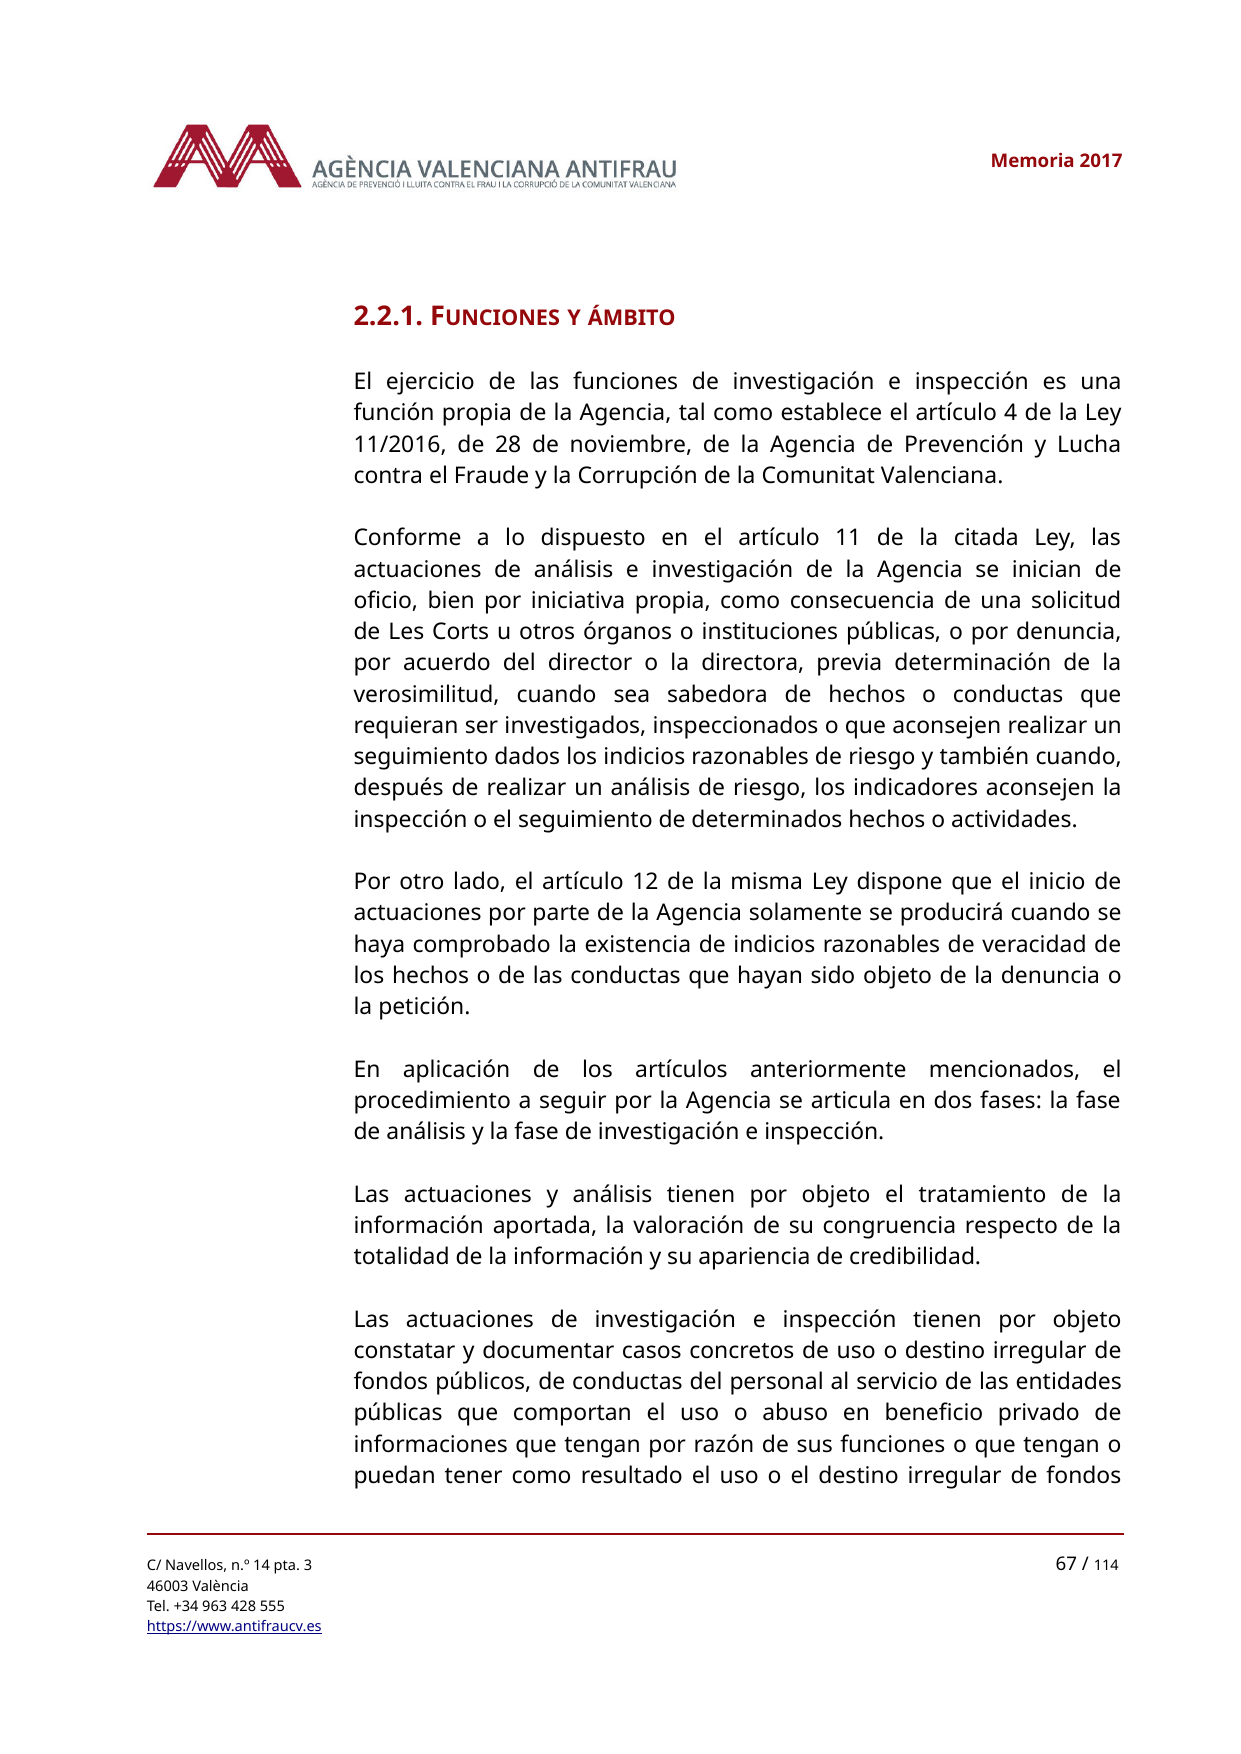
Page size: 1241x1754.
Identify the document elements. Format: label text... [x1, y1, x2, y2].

text Las actuaciones de investigación e inspección tienen por objeto constatar y documentar casos concretos de uso o destino irregular de fondos públicos, de conductas del personal al servicio de las entidades públicas que comportan el uso o abuso en beneficio privado de informaciones que tengan por razón de sus funciones o que tengan o puedan tener como resultado el uso o el destino irregular de fondos [353, 1302, 1122, 1490]
text Las actuaciones y análisis tienen por objeto el tratamiento de la información aportada, la valoración de su congruencia respecto de la totalidad de la información y su apariencia de credibilidad. [353, 1177, 1122, 1271]
text Por otro lado, el artículo 12 de la misma Ley dispone que el inicio de actuaciones por parte de la Agencia solamente se producirá cuando se haya comprobado la existencia de indicios razonables de veracidad de los hechos o de las conductas que hayan sido objeto de la denuncia o la petición. [353, 865, 1122, 1021]
text En aplicación de los artículos anteriormente mencionados, el procedimiento a seguir por la Agencia se articula en dos fases: la fase de análisis y la fase de investigación e inspección. [353, 1052, 1122, 1146]
text El ejercicio de las funciones de investigación e inspección es una función propia de la Agencia, tal como establece el artículo 4 de la Ley 11/2016, de 28 de noviembre, de la Agencia de Prevención y Lucha contra el Fraude y la Corrupción de la Comunitat Valenciana. [353, 365, 1122, 490]
picture [148, 112, 680, 197]
text 2.2.1. Funciones y ámbito [353, 297, 1122, 334]
text Conforme a lo dispuesto en el artículo 11 de la citada Ley, las actuaciones de análisis e investigación de la Agencia se inician de oficio, bien por iniciativa propia, como consecuencia de una solicitud de Les Corts u otros órganos o instituciones públicas, o por denuncia, por acuerdo del director o la directora, previa determinación de la verosimilitud, cuando sea sabedora de hechos o conductas que requieran ser investigados, inspeccionados o que aconsejen realizar un seguimiento dados los indicios razonables de riesgo y también cuando, después de realizar un análisis de riesgo, los indicadores aconsejen la inspección o el seguimiento de determinados hechos o actividades. [353, 521, 1122, 834]
